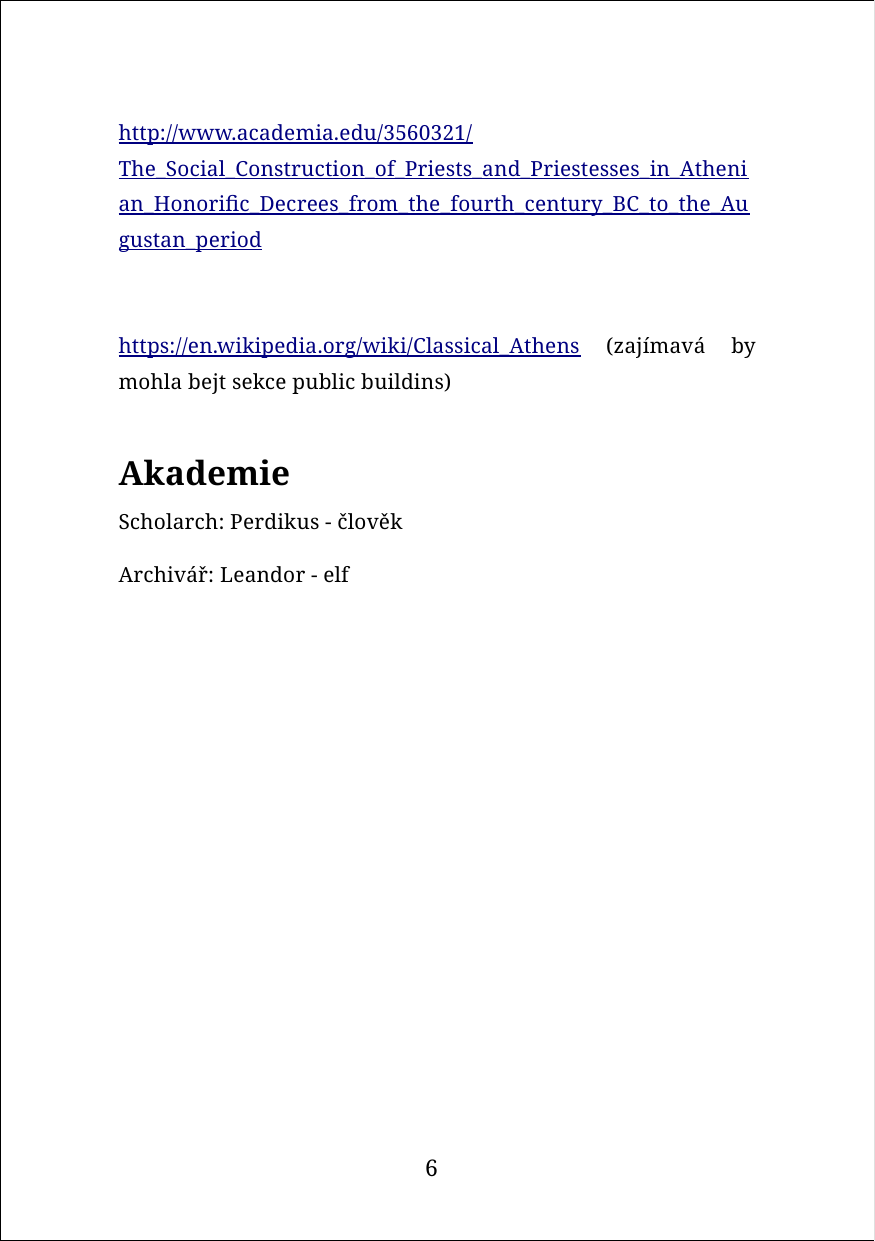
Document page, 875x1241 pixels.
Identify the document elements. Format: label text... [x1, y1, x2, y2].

subtitle Akademie [118, 449, 756, 495]
text http://www.academia.edu/3560321/The_Social_Construction_of_Priests_and_Priestesses_in_Athenian_Honorific_Decrees_from_the_fourth_century_BC_to_the_Augustan_period [118, 118, 756, 253]
text https://en.wikipedia.org/wiki/Classical_Athens (zajímavá by mohla bejt sekce public buildins) [118, 331, 756, 395]
text Scholarch: Perdikus - člověk [118, 507, 756, 535]
text Archivář: Leandor - elf [118, 560, 756, 588]
